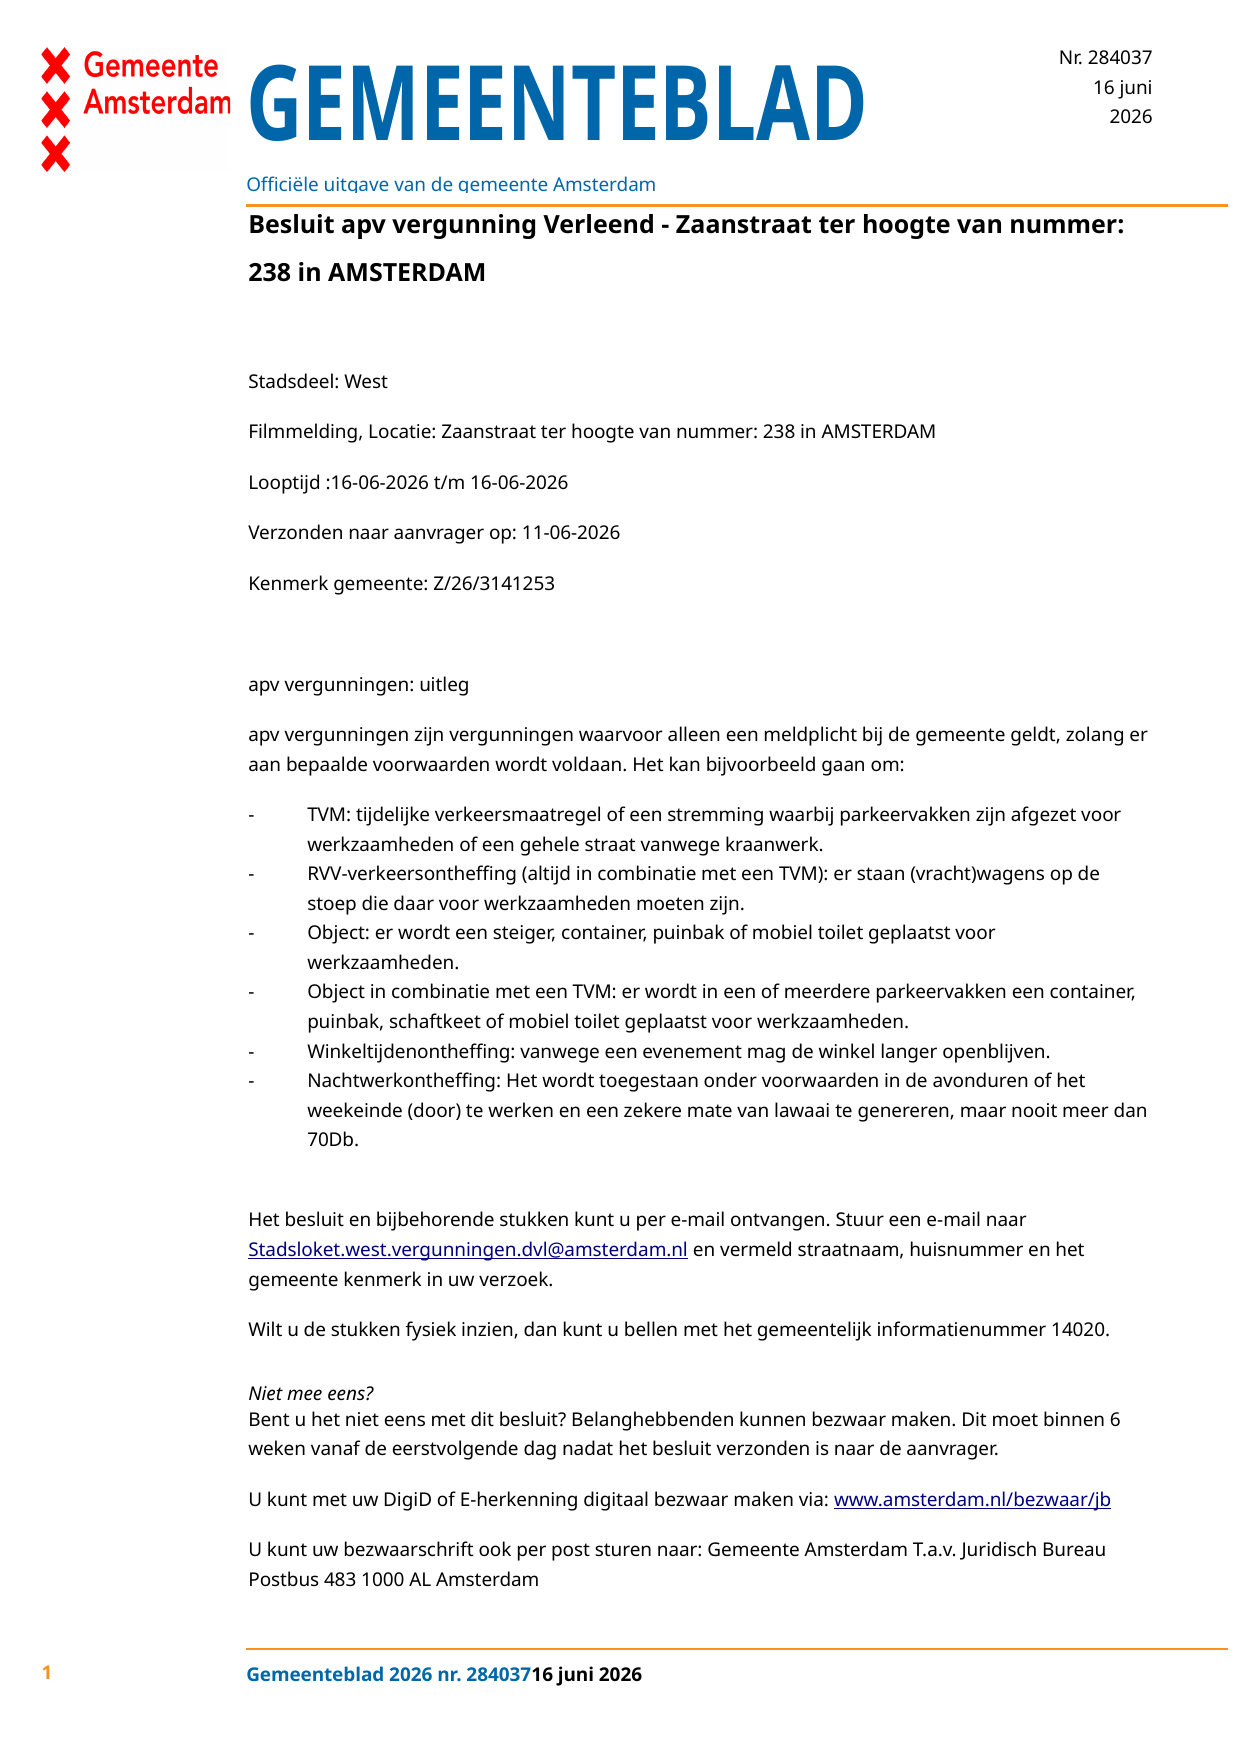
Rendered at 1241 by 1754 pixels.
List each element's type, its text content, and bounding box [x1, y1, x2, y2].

list Nachtwerkontheffing: Het wordt toegestaan onder voorwaarden in de avonduren of het weekeinde (door) te werken en een zekere mate van lawaai te genereren, maar nooit meer dan 70Db. [248, 1067, 1152, 1152]
text U kunt uw bezwaarschrift ook per post sturen naar: Gemeente Amsterdam T.a.v. Juridisch Bureau Postbus 483 1000 AL Amsterdam [248, 1536, 1152, 1592]
list Object in combinatie met een TVM: er wordt in een of meerdere parkeervakken een container, puinbak, schaftkeet of mobiel toilet geplaatst voor werkzaamheden. [248, 979, 1152, 1034]
text Filmmelding, Locatie: Zaanstraat ter hoogte van nummer: 238 in AMSTERDAM [248, 419, 1152, 444]
text Kenmerk gemeente: Z/26/3141253 [248, 570, 1152, 596]
list Object: er wordt een steiger, container, puinbak of mobiel toilet geplaatst voor werkzaamheden. [248, 919, 1152, 975]
text Bent u het niet eens met dit besluit? Belanghebbenden kunnen bezwaar maken. Dit moet binnen 6 weken vanaf de eerstvolgende dag nadat het besluit verzonden is naar de aanvrager. [248, 1406, 1152, 1461]
text U kunt met uw DigiD of E-herkenning digitaal bezwaar maken via: www.amsterdam.nl/bezwaar/jb [248, 1486, 1152, 1512]
list TVM: tijdelijke verkeersmaatregel of een stremming waarbij parkeervakken zijn afgezet voor werkzaamheden of een gehele straat vanwege kraanwerk. [248, 801, 1152, 857]
picture [41, 47, 231, 172]
text Stadsdeel: West [248, 368, 1152, 394]
text apv vergunningen: uitleg [248, 671, 1152, 697]
text Het besluit en bijbehorende stukken kunt u per e-mail ontvangen. Stuur een e-mail naar Stadsloket.west.vergunningen.dvl@amsterdam.nl en vermeld straatnaam, huisnummer en het gemeente kenmerk in uw verzoek. [248, 1207, 1152, 1292]
list RVV-verkeersontheffing (altijd in combinatie met een TVM): er staan (vracht)wagens op de stoep die daar voor werkzaamheden moeten zijn. [248, 860, 1152, 916]
text Niet mee eens? [248, 1380, 1152, 1406]
text apv vergunningen zijn vergunningen waarvoor alleen een meldplicht bij de gemeente geldt, zolang er aan bepaalde voorwaarden wordt voldaan. Het kan bijvoorbeeld gaan om: [248, 721, 1152, 777]
text Besluit apv vergunning Verleend - Zaanstraat ter hoogte van nummer: 238 in AMSTERDAM [248, 207, 1152, 288]
text Wilt u de stukken fysiek inzien, dan kunt u bellen met het gemeentelijk informatienummer 14020. [248, 1316, 1152, 1342]
text Looptijd :16-06-2026 t/m 16-06-2026 [248, 469, 1152, 495]
text Verzonden naar aanvrager op: 11-06-2026 [248, 519, 1152, 545]
list Winkeltijdenontheffing: vanwege een evenement mag de winkel langer openblijven. [248, 1038, 1152, 1064]
